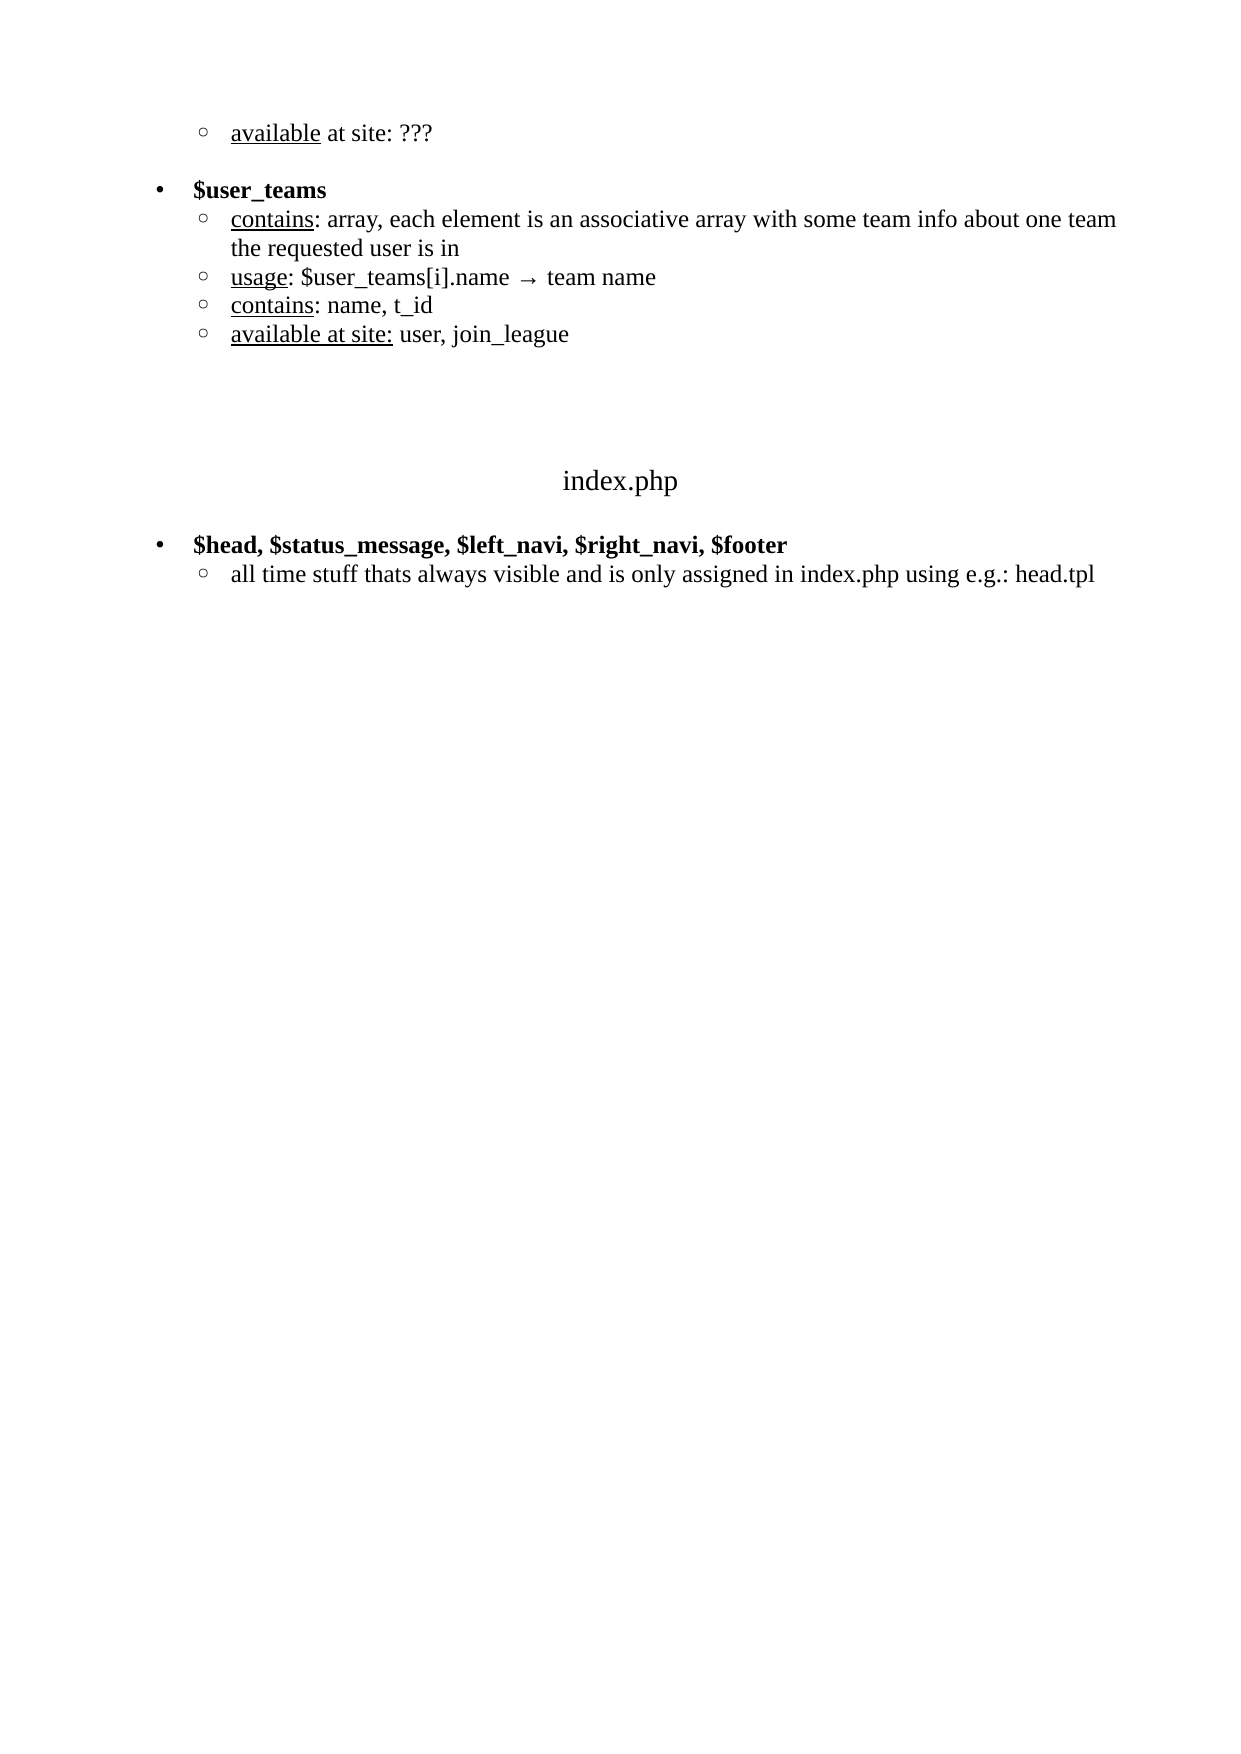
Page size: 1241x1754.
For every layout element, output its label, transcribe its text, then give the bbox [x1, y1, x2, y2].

list $user_teams [156, 176, 1122, 204]
list all time stuff thats always visible and is only assigned in index.php using e.g.: head.tpl [193, 559, 1122, 588]
text index.php [118, 463, 1122, 497]
list contains: array, each element is an associative array with some team info about one team the requested user is in [193, 204, 1122, 262]
list $head, $status_message, $left_navi, $right_navi, $footer [156, 530, 1122, 559]
list available at site: ??? [193, 118, 1122, 147]
list available at site: user, join_league [193, 319, 1122, 348]
list contains: name, t_id [193, 291, 1122, 319]
list usage: $user_teams[i].name → team name [193, 262, 1122, 291]
